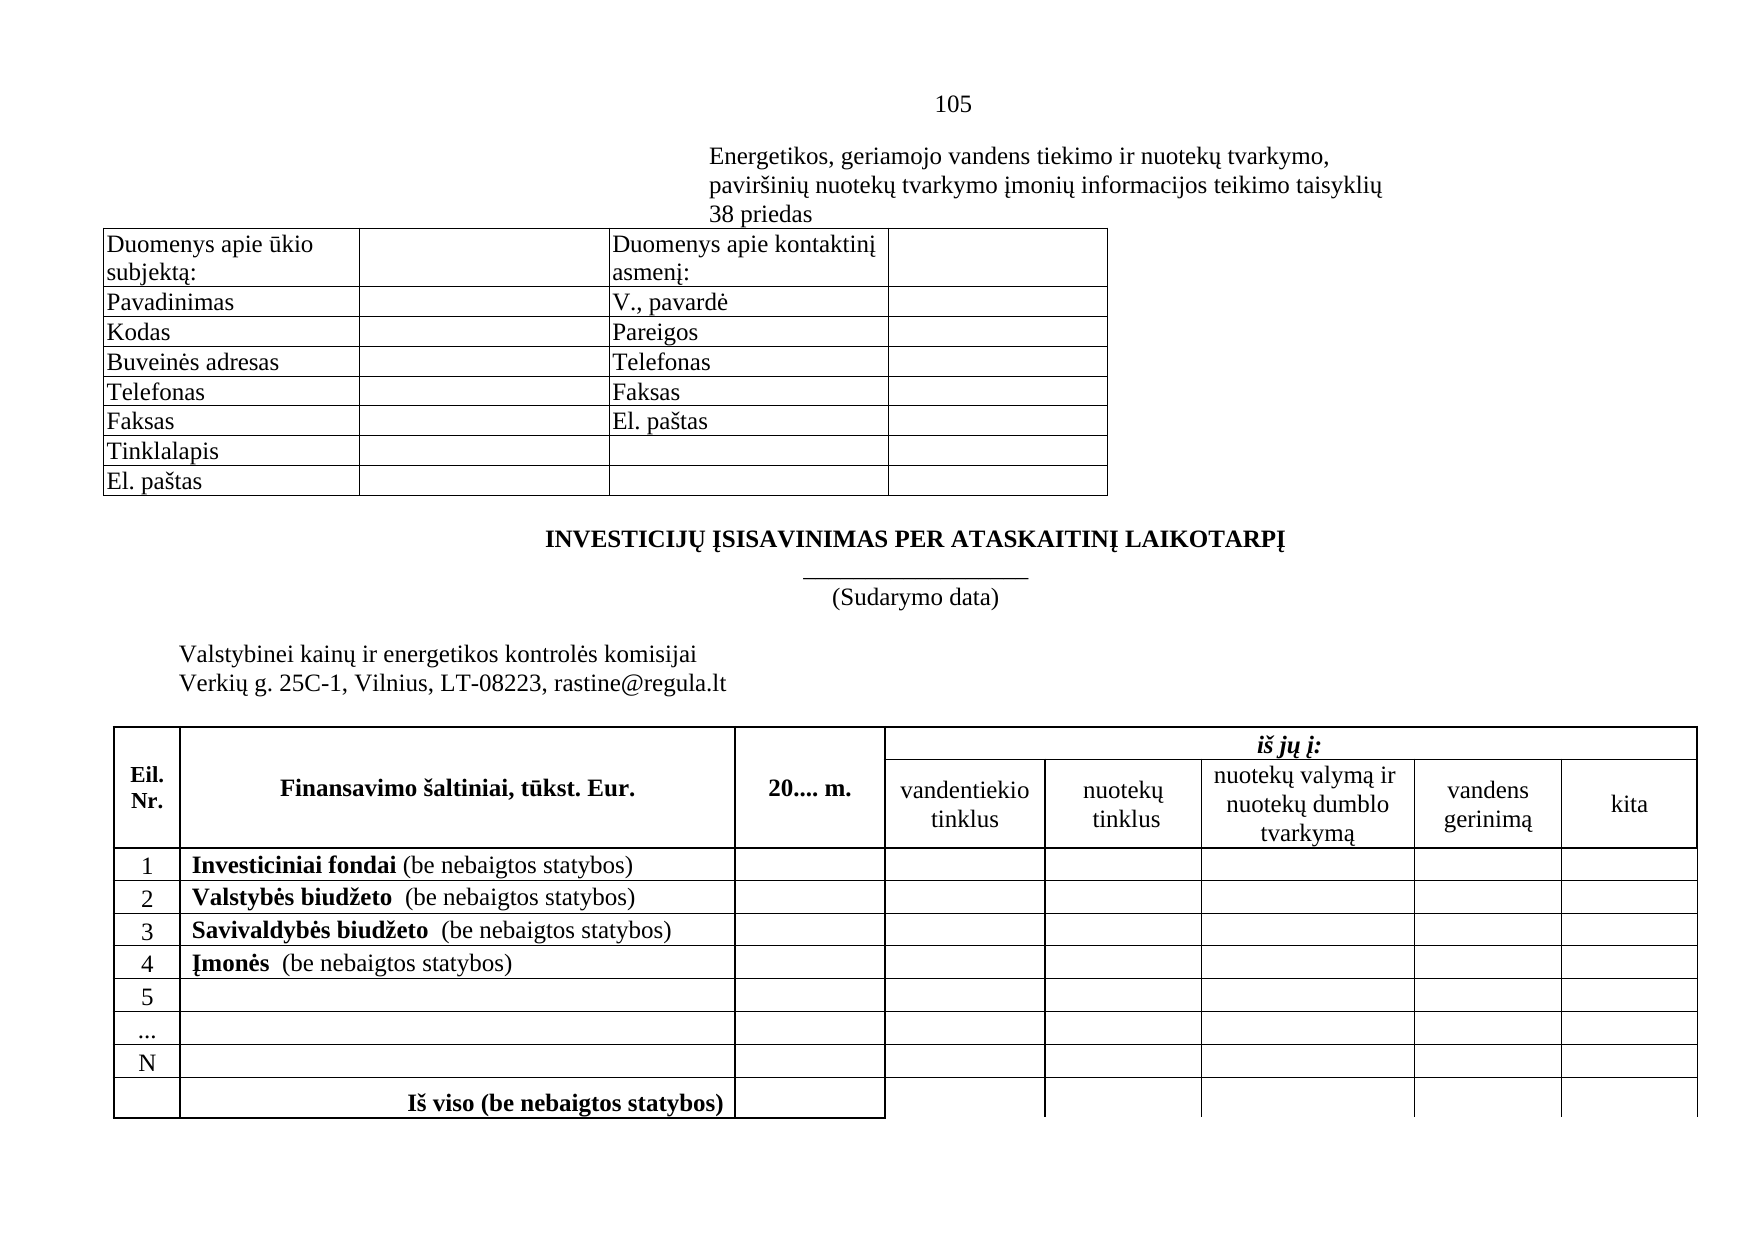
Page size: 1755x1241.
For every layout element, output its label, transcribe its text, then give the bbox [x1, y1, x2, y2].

table_cell [889, 406, 1107, 435]
table_cell [1415, 1078, 1561, 1117]
table_cell [1202, 1012, 1414, 1044]
table_cell [1202, 946, 1414, 978]
table_cell [736, 1078, 884, 1117]
table_cell nuotekų tinklus [1046, 760, 1201, 847]
table_cell [889, 466, 1107, 495]
text (Sudarymo data) [103, 582, 1728, 611]
table_cell [610, 466, 888, 495]
table_header 20.... m. [736, 728, 884, 847]
table_cell [360, 466, 609, 495]
table_cell Pareigos [610, 317, 888, 346]
table_cell Telefonas [104, 377, 359, 405]
table_cell [736, 946, 884, 978]
table_cell [1415, 881, 1561, 912]
table_cell [1562, 1078, 1697, 1117]
table_cell [736, 881, 884, 912]
table_cell [1562, 979, 1697, 1011]
table_cell [1046, 979, 1201, 1011]
table_cell [886, 1078, 1044, 1117]
table_cell 3 [115, 914, 179, 945]
table_cell El. paštas [104, 466, 359, 495]
table_cell [1415, 1045, 1561, 1077]
table_cell [1046, 1012, 1201, 1044]
table_cell [1202, 914, 1414, 945]
table_cell Pavadinimas [104, 287, 359, 316]
table_cell [1202, 881, 1414, 912]
table_cell [360, 436, 609, 465]
table_cell Buveinės adresas [104, 347, 359, 376]
table_header [360, 229, 609, 286]
table_cell [886, 881, 1044, 912]
table_header [889, 229, 1107, 286]
table_cell [886, 1012, 1044, 1044]
table_cell [736, 1012, 884, 1044]
table_cell [1562, 1045, 1697, 1077]
table_cell [360, 287, 609, 316]
table_cell [1562, 914, 1697, 945]
text INVESTICIJŲ ĮSISAVINIMAS PER ATASKAITINĮ LAIKOTARPĮ [103, 524, 1728, 553]
table_cell [736, 1045, 884, 1077]
table_cell [889, 347, 1107, 376]
table_cell [1046, 1078, 1201, 1117]
table_cell 2 [115, 881, 179, 912]
text 38 priedas [635, 199, 1728, 228]
table_cell [889, 317, 1107, 346]
table_cell [1202, 979, 1414, 1011]
table_cell [1046, 914, 1201, 945]
table_header Duomenys apie ūkio subjektą: [104, 229, 359, 286]
table_cell [360, 377, 609, 405]
table_header Eil. Nr. [115, 728, 179, 847]
table_cell [1562, 881, 1697, 912]
table_cell [1046, 849, 1201, 880]
table_cell Įmonės (be nebaigtos statybos) [181, 946, 734, 978]
table_cell [1202, 849, 1414, 880]
table_cell El. paštas [610, 406, 888, 435]
table_cell [1415, 946, 1561, 978]
table_cell [1415, 979, 1561, 1011]
table_cell [886, 946, 1044, 978]
table_cell [1046, 881, 1201, 912]
text Verkių g. 25C-1, Vilnius, LT-08223, rastine@regula.lt [103, 668, 1728, 697]
table_cell [1562, 1012, 1697, 1044]
table_header iš jų į: [886, 728, 1696, 758]
text Valstybinei kainų ir energetikos kontrolės komisijai [103, 639, 1728, 668]
text paviršinių nuotekų tvarkymo įmonių informacijos teikimo taisyklių [635, 170, 1728, 199]
table_cell [360, 406, 609, 435]
table_cell [889, 436, 1107, 465]
table_cell V., pavardė [610, 287, 888, 316]
table_cell [889, 287, 1107, 316]
table_cell [736, 849, 884, 880]
table_cell [886, 849, 1044, 880]
table_cell [181, 979, 734, 1011]
table_cell N [115, 1045, 179, 1077]
table_cell [1202, 1045, 1414, 1077]
table_cell Faksas [610, 377, 888, 405]
table_cell [1202, 1078, 1414, 1117]
table_header Finansavimo šaltiniai, tūkst. Eur. [181, 728, 734, 847]
table_cell [1562, 849, 1697, 880]
table_cell 1 [115, 849, 179, 880]
table_cell [1046, 946, 1201, 978]
table_cell 4 [115, 946, 179, 978]
text Energetikos, geriamojo vandens tiekimo ir nuotekų tvarkymo, [709, 141, 1728, 170]
table_cell nuotekų valymą ir nuotekų dumblo tvarkymą [1202, 760, 1414, 847]
table_cell [886, 1045, 1044, 1077]
table_cell [736, 914, 884, 945]
table_cell [181, 1012, 734, 1044]
table_cell [886, 914, 1044, 945]
table_cell [181, 1045, 734, 1077]
table_cell [115, 1078, 179, 1117]
text __________________ [103, 553, 1728, 582]
table_cell [1046, 1045, 1201, 1077]
table_cell Faksas [104, 406, 359, 435]
table_cell [1415, 849, 1561, 880]
table_header Duomenys apie kontaktinį asmenį: [610, 229, 888, 286]
table_cell ... [115, 1012, 179, 1044]
table_cell [736, 979, 884, 1011]
table_cell vandens gerinimą [1415, 760, 1561, 847]
table_cell 5 [115, 979, 179, 1011]
table_cell [1415, 914, 1561, 945]
table_cell Investiciniai fondai (be nebaigtos statybos) [181, 849, 734, 880]
table_cell kita [1562, 760, 1696, 847]
table_cell [889, 377, 1107, 405]
table_cell [1415, 1012, 1561, 1044]
table_cell [360, 317, 609, 346]
table_cell [360, 347, 609, 376]
table_cell [886, 979, 1044, 1011]
table_cell Tinklalapis [104, 436, 359, 465]
table_cell Savivaldybės biudžeto (be nebaigtos statybos) [181, 914, 734, 945]
table_cell Valstybės biudžeto (be nebaigtos statybos) [181, 881, 734, 912]
table_cell Kodas [104, 317, 359, 346]
table_cell Iš viso (be nebaigtos statybos) [181, 1078, 734, 1117]
table_cell [1562, 946, 1697, 978]
table_cell Telefonas [610, 347, 888, 376]
table_cell [610, 436, 888, 465]
table_cell vandentiekio tinklus [886, 760, 1044, 847]
